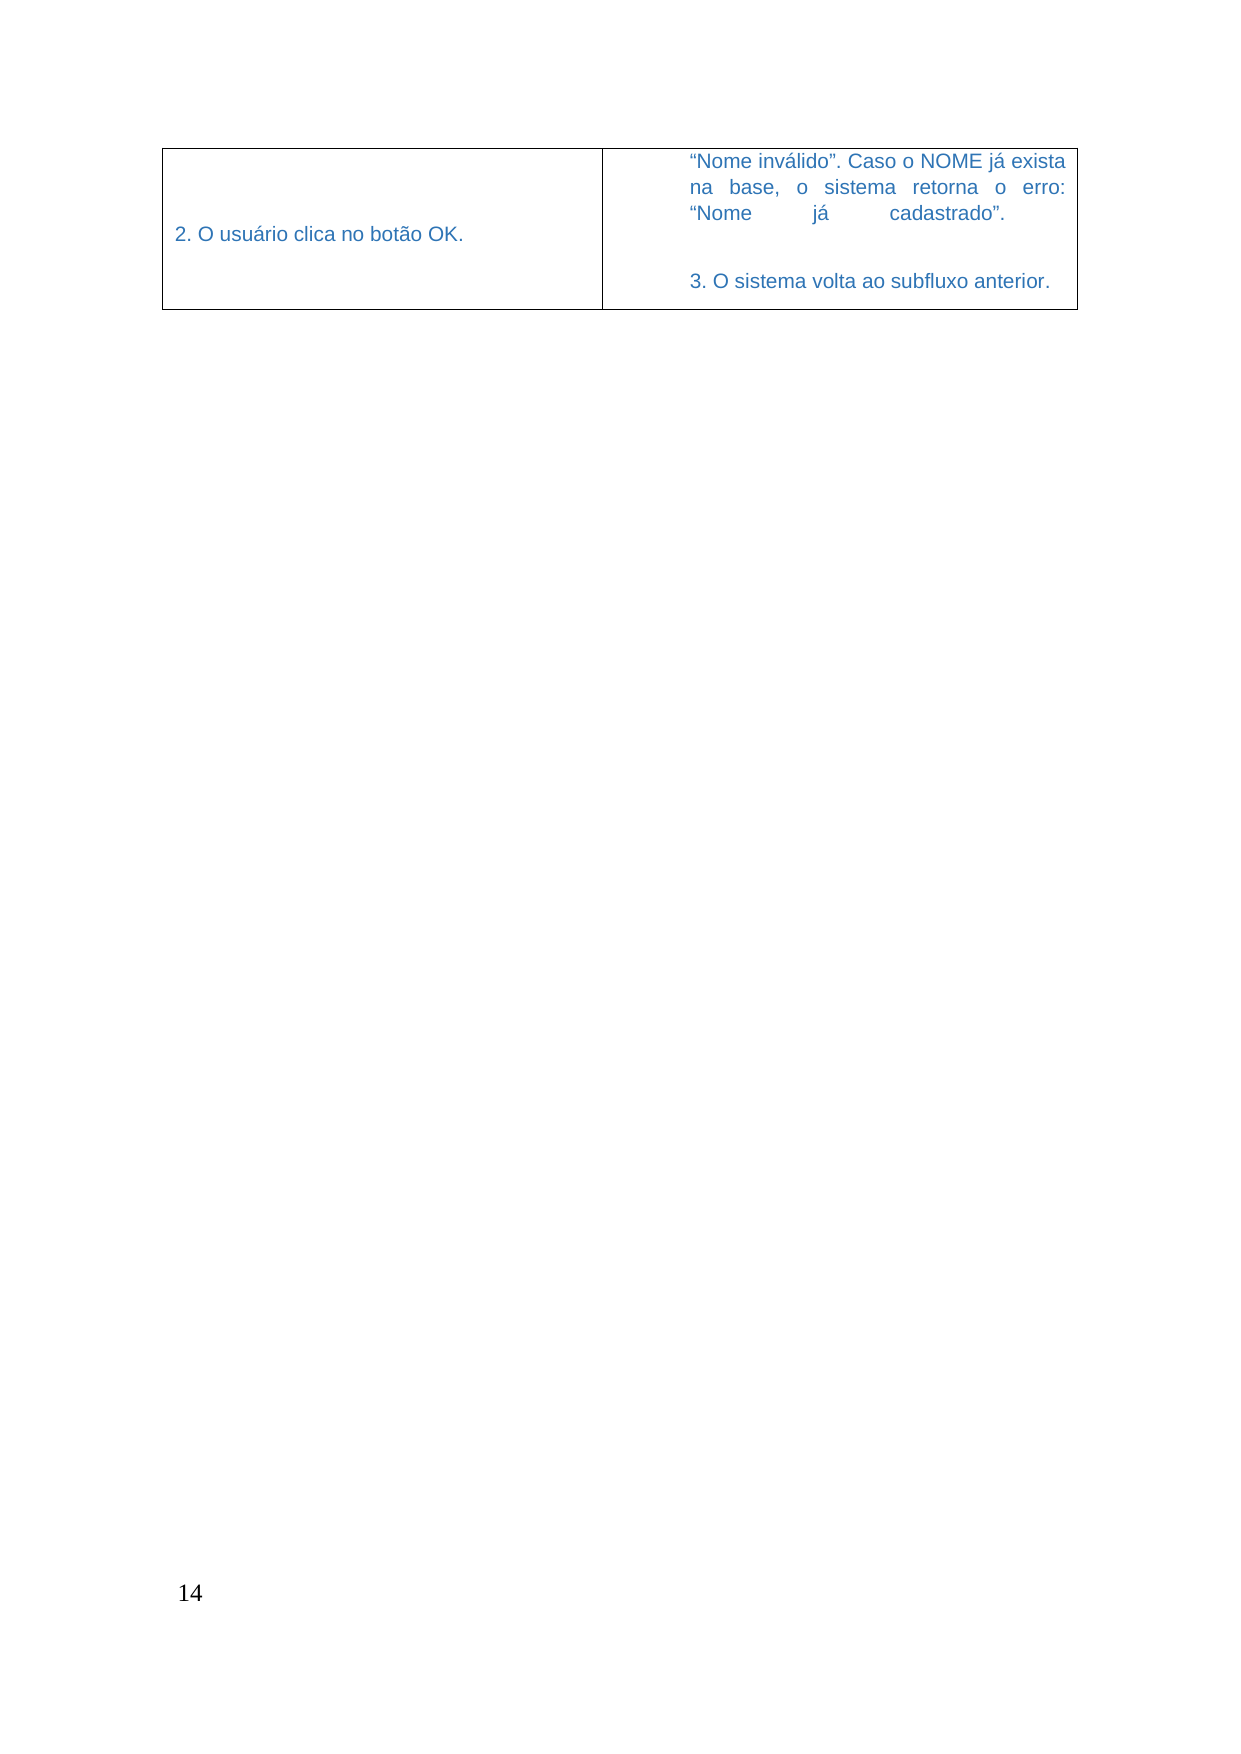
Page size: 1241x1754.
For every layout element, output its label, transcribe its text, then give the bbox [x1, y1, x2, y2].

table_cell “Nome inválido”. Caso o NOME já exista na base, o sistema retorna o erro: “Nome já cadastrado”. 3. O sistema volta ao subfluxo anterior. [603, 149, 1077, 309]
table_cell 2. O usuário clica no botão OK. [163, 149, 602, 309]
